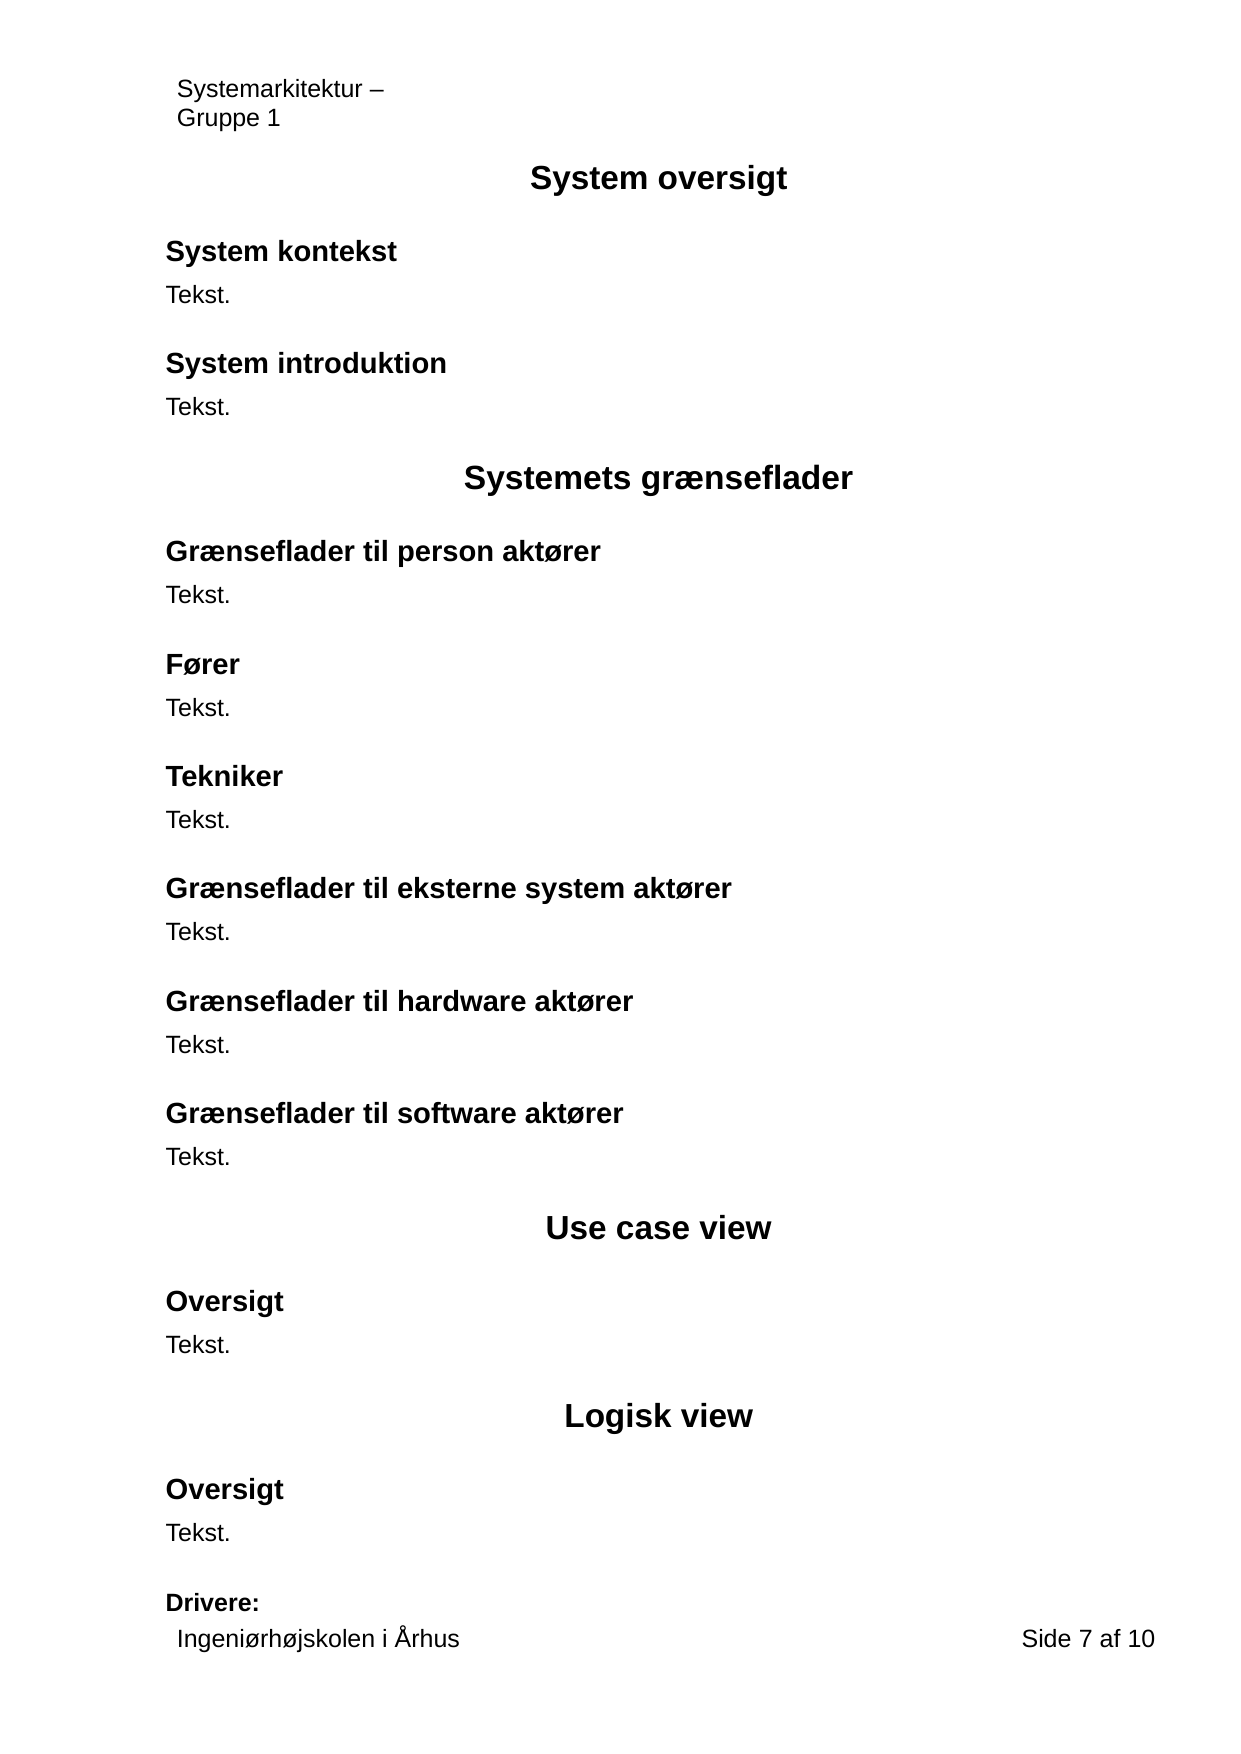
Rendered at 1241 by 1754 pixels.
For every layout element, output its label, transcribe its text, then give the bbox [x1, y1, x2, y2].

subtitle System introduktion [165, 346, 1152, 379]
subtitle Fører [165, 647, 1152, 680]
subtitle System oversigt [165, 158, 1152, 196]
text Tekst. [165, 392, 1152, 421]
subtitle System kontekst [165, 234, 1152, 267]
subtitle Use case view [165, 1208, 1152, 1247]
subtitle Logisk view [165, 1396, 1152, 1435]
text Tekst. [165, 805, 1152, 834]
text Tekst. [165, 917, 1152, 946]
text Tekst. [165, 1029, 1152, 1058]
subtitle Oversigt [165, 1472, 1152, 1506]
text Tekst. [165, 1142, 1152, 1171]
text Tekst. [165, 280, 1152, 308]
subtitle Grænseflader til eksterne system aktører [165, 871, 1152, 905]
subtitle Tekniker [165, 759, 1152, 792]
text Drivere: [165, 1588, 1152, 1617]
subtitle Grænseflader til hardware aktører [165, 983, 1152, 1017]
subtitle Systemets grænseflader [165, 458, 1152, 497]
subtitle Grænseflader til person aktører [165, 534, 1152, 568]
subtitle Oversigt [165, 1284, 1152, 1318]
text Tekst. [165, 580, 1152, 609]
text Tekst. [165, 693, 1152, 721]
subtitle Grænseflader til software aktører [165, 1096, 1152, 1129]
text Tekst. [165, 1518, 1152, 1547]
text Tekst. [165, 1330, 1152, 1359]
